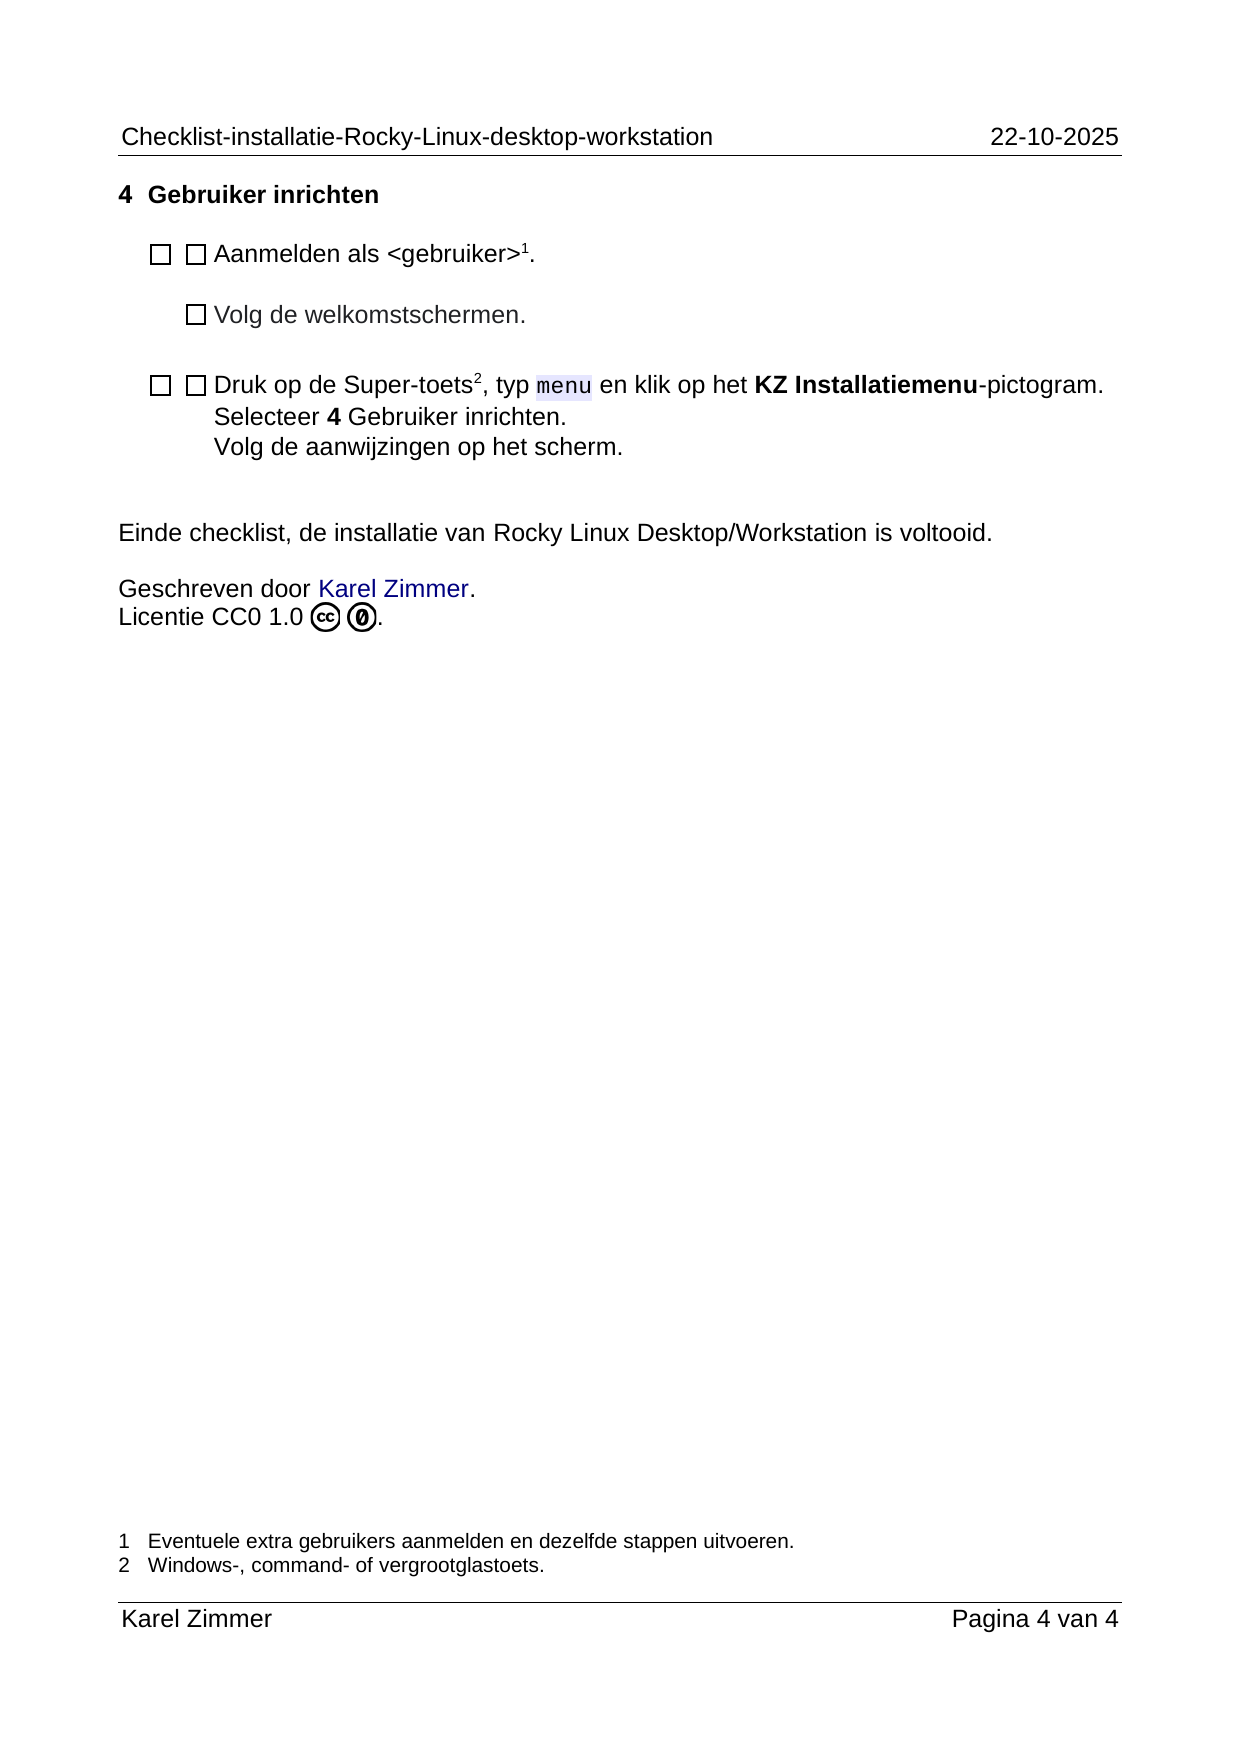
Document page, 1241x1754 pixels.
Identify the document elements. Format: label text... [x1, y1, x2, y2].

table_cell [177, 269, 213, 300]
table_cell [177, 370, 213, 402]
list Geschreven door Karel Zimmer. [118, 574, 1122, 602]
table_cell [118, 300, 142, 330]
list Licentie CC0 1.0 [118, 602, 310, 632]
table_cell [118, 269, 142, 300]
list Gebruiker inrichten [118, 177, 1122, 211]
table_cell Volg de welkomstschermen. [213, 300, 1122, 330]
table_cell Druk op de Super-toets, typ menu en klik op het KZ Installatiemenu-pictogram. [213, 370, 1122, 402]
table_cell Selecteer 4 Gebruiker inrichten. [213, 402, 1122, 432]
table_cell [142, 402, 177, 432]
table_cell [213, 330, 1122, 370]
table_cell [118, 432, 142, 462]
table_cell [142, 432, 177, 462]
table_header [177, 239, 213, 269]
text Einde checklist, de installatie van Rocky Linux Desktop/Workstation is voltooid. [118, 518, 1122, 546]
table_cell [177, 330, 213, 370]
table_cell [213, 269, 1122, 300]
table_header Aanmelden als <gebruiker>. [213, 239, 1122, 269]
table_header [118, 239, 142, 269]
picture [310, 602, 340, 632]
table_cell Volg de aanwijzingen op het scherm. [213, 432, 1122, 462]
table_cell [177, 300, 213, 330]
list . [377, 602, 1122, 632]
table_cell [118, 330, 142, 370]
table_cell [177, 402, 213, 432]
table_cell [177, 432, 213, 462]
table_cell [118, 370, 142, 402]
table_cell [118, 402, 142, 432]
table_header [142, 239, 177, 269]
table_cell [142, 269, 177, 300]
table_cell [142, 300, 177, 330]
table_cell [142, 330, 177, 370]
picture [347, 602, 377, 632]
table_cell [142, 370, 177, 402]
